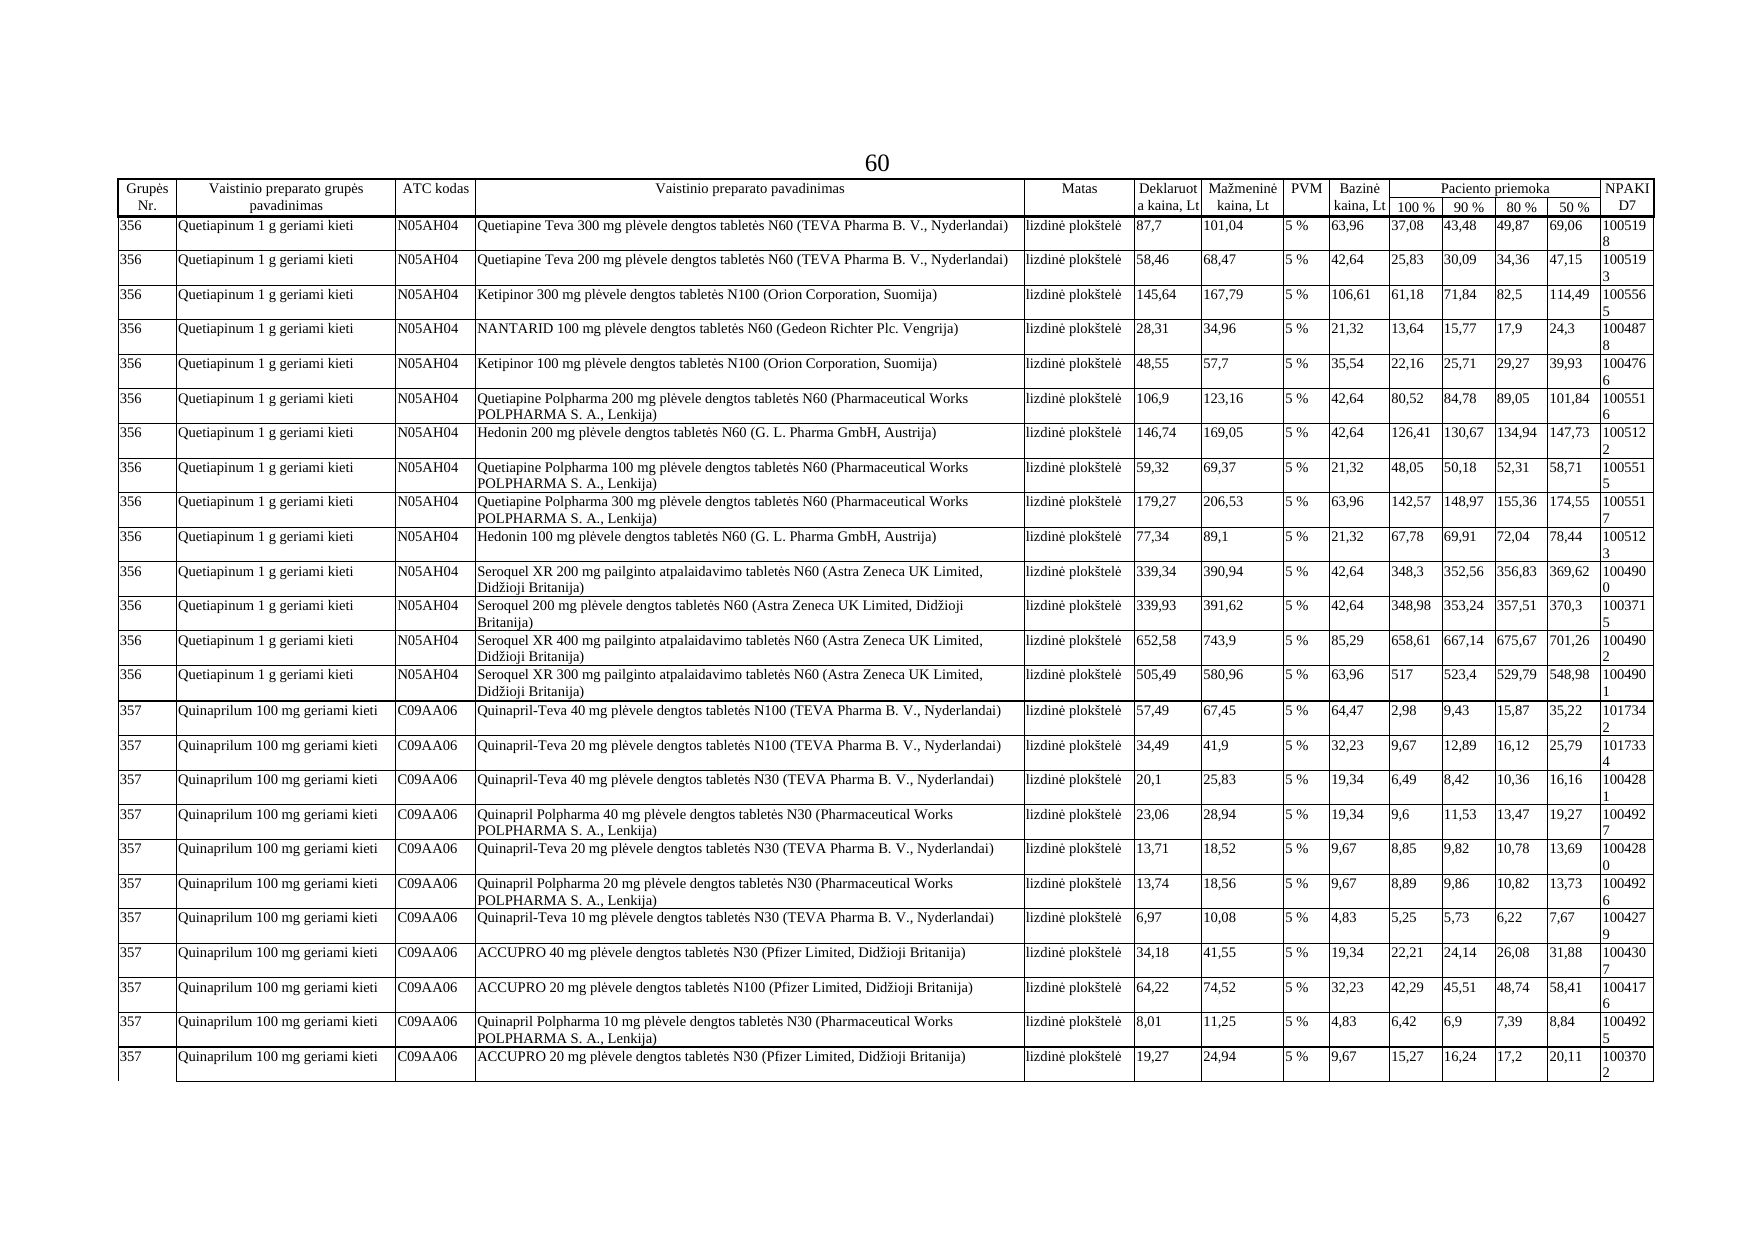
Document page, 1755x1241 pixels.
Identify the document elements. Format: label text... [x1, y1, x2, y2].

table_cell 356 [119, 389, 176, 423]
table_cell Quinaprilum 100 mg geriami kieti [177, 875, 395, 908]
table_cell ACCUPRO 20 mg plėvele dengtos tabletės N30 (Pfizer Limited, Didžioji Britanija) [476, 1048, 1024, 1081]
table_cell 39,93 [1548, 355, 1600, 388]
table_cell 169,05 [1202, 424, 1283, 457]
table_cell C09AA06 [396, 944, 475, 977]
table_cell 652,58 [1135, 631, 1201, 665]
table_cell 22,21 [1390, 944, 1442, 977]
table_cell 5 % [1284, 597, 1329, 630]
table_cell 10,78 [1496, 840, 1547, 873]
table_cell 6,42 [1390, 1013, 1442, 1046]
table_cell 101,04 [1202, 218, 1283, 250]
table_cell 64,22 [1135, 978, 1201, 1012]
table_cell N05AH04 [396, 320, 475, 354]
table_cell N05AH04 [396, 493, 475, 527]
table_header Deklaruota kaina, Lt [1135, 180, 1201, 215]
table_cell Quinaprilum 100 mg geriami kieti [177, 840, 395, 873]
table_cell 9,6 [1390, 805, 1442, 839]
table_cell 142,57 [1390, 493, 1442, 527]
table_cell 87,7 [1135, 218, 1201, 250]
table_cell 1005193 [1601, 251, 1653, 284]
table_cell 356 [119, 459, 176, 492]
table_cell 167,79 [1202, 286, 1283, 319]
table_cell 1004281 [1601, 771, 1653, 804]
table_cell Quinaprilum 100 mg geriami kieti [177, 978, 395, 1012]
table_cell 126,41 [1390, 424, 1442, 457]
table_cell lizdinė plokštelė [1025, 1048, 1134, 1081]
table_cell 42,64 [1330, 562, 1389, 596]
table_cell 1005123 [1601, 528, 1653, 561]
table_cell 8,42 [1443, 771, 1495, 804]
table_cell 1017334 [1601, 736, 1653, 770]
table_cell 517 [1390, 666, 1442, 699]
table_cell 19,27 [1135, 1048, 1201, 1081]
table_cell 9,67 [1330, 875, 1389, 908]
table_cell lizdinė plokštelė [1025, 978, 1134, 1012]
table_cell 7,67 [1548, 909, 1600, 943]
table_cell Quinapril Polpharma 10 mg plėvele dengtos tabletės N30 (Pharmaceutical Works POLPHARMA S. A., Lenkija) [476, 1013, 1024, 1046]
table_cell 1004900 [1601, 562, 1653, 596]
table_cell 356 [119, 597, 176, 630]
table_cell 34,36 [1496, 251, 1547, 284]
table_cell 32,23 [1330, 736, 1389, 770]
table_cell 339,34 [1135, 562, 1201, 596]
table_cell 11,25 [1202, 1013, 1283, 1046]
table_cell Quetiapinum 1 g geriami kieti [177, 424, 395, 457]
table_cell 356 [119, 424, 176, 457]
table_cell 106,61 [1330, 286, 1389, 319]
table_cell 24,14 [1443, 944, 1495, 977]
table_cell 1003715 [1601, 597, 1653, 630]
table_cell 20,11 [1548, 1048, 1600, 1081]
table_cell lizdinė plokštelė [1025, 840, 1134, 873]
table_cell 23,06 [1135, 805, 1201, 839]
table_cell 580,96 [1202, 666, 1283, 699]
table_cell 28,94 [1202, 805, 1283, 839]
table_cell N05AH04 [396, 459, 475, 492]
table_cell lizdinė plokštelė [1025, 493, 1134, 527]
table_cell 42,64 [1330, 424, 1389, 457]
table_cell 9,67 [1330, 1048, 1389, 1081]
table_cell 34,49 [1135, 736, 1201, 770]
table_cell 356,83 [1496, 562, 1547, 596]
table_cell N05AH04 [396, 355, 475, 388]
table_cell lizdinė plokštelė [1025, 320, 1134, 354]
table_cell 1004902 [1601, 631, 1653, 665]
table_cell 101,84 [1548, 389, 1600, 423]
table_cell lizdinė plokštelė [1025, 528, 1134, 561]
table_cell NANTARID 100 mg plėvele dengtos tabletės N60 (Gedeon Richter Plc. Vengrija) [476, 320, 1024, 354]
table_cell 356 [119, 493, 176, 527]
table_cell lizdinė plokštelė [1025, 218, 1134, 250]
table_header Grupės Nr. [119, 180, 176, 215]
table_cell Quinaprilum 100 mg geriami kieti [177, 702, 395, 735]
table_cell 25,71 [1443, 355, 1495, 388]
table_cell 58,41 [1548, 978, 1600, 1012]
table_cell lizdinė plokštelė [1025, 909, 1134, 943]
table_cell 19,34 [1330, 805, 1389, 839]
table_cell lizdinė plokštelė [1025, 355, 1134, 388]
table_cell 2,98 [1390, 702, 1442, 735]
table_cell 658,61 [1390, 631, 1442, 665]
table_cell Quetiapinum 1 g geriami kieti [177, 528, 395, 561]
table_cell 5 % [1284, 459, 1329, 492]
table_cell 743,9 [1202, 631, 1283, 665]
table_cell Quetiapinum 1 g geriami kieti [177, 666, 395, 699]
table_cell 5 % [1284, 286, 1329, 319]
table_cell 17,9 [1496, 320, 1547, 354]
table_header Vaistinio preparato grupės pavadinimas [177, 180, 395, 215]
table_cell 357 [119, 840, 176, 873]
table_cell N05AH04 [396, 597, 475, 630]
table_cell 114,49 [1548, 286, 1600, 319]
table_cell 5 % [1284, 805, 1329, 839]
table_cell 356 [119, 528, 176, 561]
table_cell 6,9 [1443, 1013, 1495, 1046]
table_cell 13,69 [1548, 840, 1600, 873]
table_cell Ketipinor 100 mg plėvele dengtos tabletės N100 (Orion Corporation, Suomija) [476, 355, 1024, 388]
table_cell 1003702 [1601, 1048, 1653, 1081]
table_cell 48,74 [1496, 978, 1547, 1012]
table_cell 13,74 [1135, 875, 1201, 908]
table_cell 6,49 [1390, 771, 1442, 804]
table_cell N05AH04 [396, 389, 475, 423]
table_cell 356 [119, 320, 176, 354]
table_header Matas [1025, 180, 1134, 215]
table_cell 5 % [1284, 320, 1329, 354]
table_cell 1004766 [1601, 355, 1653, 388]
table_cell 5 % [1284, 389, 1329, 423]
table_cell Quinapril-Teva 20 mg plėvele dengtos tabletės N100 (TEVA Pharma B. V., Nyderlandai) [476, 736, 1024, 770]
table_cell 9,67 [1330, 840, 1389, 873]
table_cell 5 % [1284, 631, 1329, 665]
table_cell Quetiapinum 1 g geriami kieti [177, 251, 395, 284]
table_cell 35,54 [1330, 355, 1389, 388]
table_cell 100 % [1390, 198, 1442, 215]
table_cell 5 % [1284, 251, 1329, 284]
table_cell 5 % [1284, 909, 1329, 943]
table_cell 5 % [1284, 562, 1329, 596]
table_cell 42,64 [1330, 597, 1389, 630]
table_cell 89,1 [1202, 528, 1283, 561]
table_cell Quinapril Polpharma 20 mg plėvele dengtos tabletės N30 (Pharmaceutical Works POLPHARMA S. A., Lenkija) [476, 875, 1024, 908]
table_cell Quetiapinum 1 g geriami kieti [177, 320, 395, 354]
table_cell 5 % [1284, 944, 1329, 977]
table_cell 57,49 [1135, 702, 1201, 735]
table_cell 52,31 [1496, 459, 1547, 492]
table_cell 13,73 [1548, 875, 1600, 908]
table_cell 391,62 [1202, 597, 1283, 630]
table_cell 5 % [1284, 528, 1329, 561]
table_cell lizdinė plokštelė [1025, 459, 1134, 492]
table_header Paciento priemoka [1390, 180, 1600, 197]
table_cell 49,87 [1496, 218, 1547, 250]
table_cell 356 [119, 666, 176, 699]
table_cell 58,46 [1135, 251, 1201, 284]
table_cell 369,62 [1548, 562, 1600, 596]
table_cell 356 [119, 562, 176, 596]
table_cell 353,24 [1443, 597, 1495, 630]
table_cell C09AA06 [396, 909, 475, 943]
table_cell 69,37 [1202, 459, 1283, 492]
table_cell N05AH04 [396, 424, 475, 457]
table_cell lizdinė plokštelė [1025, 389, 1134, 423]
table_cell C09AA06 [396, 736, 475, 770]
table_cell 5 % [1284, 424, 1329, 457]
table_cell 15,77 [1443, 320, 1495, 354]
table_cell 356 [119, 218, 176, 250]
table_cell 701,26 [1548, 631, 1600, 665]
table_cell lizdinė plokštelė [1025, 631, 1134, 665]
table_cell lizdinė plokštelė [1025, 702, 1134, 735]
table_cell 67,78 [1390, 528, 1442, 561]
table_cell 123,16 [1202, 389, 1283, 423]
table_cell 12,89 [1443, 736, 1495, 770]
table_cell 1004901 [1601, 666, 1653, 699]
table_cell 8,01 [1135, 1013, 1201, 1046]
table_cell Seroquel XR 200 mg pailginto atpalaidavimo tabletės N60 (Astra Zeneca UK Limited, Didžioji Britanija) [476, 562, 1024, 596]
table_cell 16,16 [1548, 771, 1600, 804]
table_cell 34,96 [1202, 320, 1283, 354]
table_cell 32,23 [1330, 978, 1389, 1012]
table_cell 21,32 [1330, 528, 1389, 561]
table_cell 8,85 [1390, 840, 1442, 873]
table_cell 16,24 [1443, 1048, 1495, 1081]
table_cell 357 [119, 909, 176, 943]
table_cell 17,2 [1496, 1048, 1547, 1081]
table_cell 74,52 [1202, 978, 1283, 1012]
table_cell 19,27 [1548, 805, 1600, 839]
table_cell Hedonin 200 mg plėvele dengtos tabletės N60 (G. L. Pharma GmbH, Austrija) [476, 424, 1024, 457]
table_cell 19,34 [1330, 944, 1389, 977]
table_cell 25,79 [1548, 736, 1600, 770]
table_cell 20,1 [1135, 771, 1201, 804]
table_cell Quetiapine Polpharma 100 mg plėvele dengtos tabletės N60 (Pharmaceutical Works POLPHARMA S. A., Lenkija) [476, 459, 1024, 492]
table_cell Quetiapinum 1 g geriami kieti [177, 459, 395, 492]
table_cell 80 % [1496, 198, 1547, 215]
table_cell 19,34 [1330, 771, 1389, 804]
table_cell 548,98 [1548, 666, 1600, 699]
table_cell C09AA06 [396, 875, 475, 908]
table_cell 68,47 [1202, 251, 1283, 284]
table_cell 1004926 [1601, 875, 1653, 908]
table_cell 64,47 [1330, 702, 1389, 735]
table_cell 1005516 [1601, 389, 1653, 423]
table_cell 5 % [1284, 840, 1329, 873]
table_cell 1005517 [1601, 493, 1653, 527]
table_cell 16,12 [1496, 736, 1547, 770]
table_cell lizdinė plokštelė [1025, 875, 1134, 908]
table_header Vaistinio preparato pavadinimas [476, 180, 1024, 215]
table_cell 84,78 [1443, 389, 1495, 423]
table_cell 57,7 [1202, 355, 1283, 388]
table_cell 24,94 [1202, 1048, 1283, 1081]
table_cell 675,67 [1496, 631, 1547, 665]
table_cell C09AA06 [396, 1013, 475, 1046]
table_cell ACCUPRO 40 mg plėvele dengtos tabletės N30 (Pfizer Limited, Didžioji Britanija) [476, 944, 1024, 977]
table_cell 43,48 [1443, 218, 1495, 250]
table_cell 59,32 [1135, 459, 1201, 492]
table_cell N05AH04 [396, 528, 475, 561]
table_cell Quetiapinum 1 g geriami kieti [177, 562, 395, 596]
table_cell 5,25 [1390, 909, 1442, 943]
table_cell 4,83 [1330, 909, 1389, 943]
table_cell 5 % [1284, 666, 1329, 699]
table_cell 29,27 [1496, 355, 1547, 388]
table_cell 9,67 [1390, 736, 1442, 770]
table_cell Seroquel XR 300 mg pailginto atpalaidavimo tabletės N60 (Astra Zeneca UK Limited, Didžioji Britanija) [476, 666, 1024, 699]
table_cell 37,08 [1390, 218, 1442, 250]
table_cell 1004279 [1601, 909, 1653, 943]
table_cell 134,94 [1496, 424, 1547, 457]
table_cell 348,3 [1390, 562, 1442, 596]
table_cell 667,14 [1443, 631, 1495, 665]
table_cell 26,08 [1496, 944, 1547, 977]
table_cell 357 [119, 944, 176, 977]
table_cell Ketipinor 300 mg plėvele dengtos tabletės N100 (Orion Corporation, Suomija) [476, 286, 1024, 319]
table_cell C09AA06 [396, 840, 475, 873]
table_cell 25,83 [1390, 251, 1442, 284]
table_cell 357 [119, 978, 176, 1012]
table_cell 21,32 [1330, 459, 1389, 492]
table_cell 5 % [1284, 218, 1329, 250]
table_cell 42,64 [1330, 389, 1389, 423]
table_cell Quinaprilum 100 mg geriami kieti [177, 805, 395, 839]
table_cell Quinapril-Teva 40 mg plėvele dengtos tabletės N100 (TEVA Pharma B. V., Nyderlandai) [476, 702, 1024, 735]
table_cell Quetiapinum 1 g geriami kieti [177, 597, 395, 630]
table_cell 5 % [1284, 493, 1329, 527]
table_cell C09AA06 [396, 978, 475, 1012]
table_cell 85,29 [1330, 631, 1389, 665]
table_cell Quinapril-Teva 20 mg plėvele dengtos tabletės N30 (TEVA Pharma B. V., Nyderlandai) [476, 840, 1024, 873]
table_cell 146,74 [1135, 424, 1201, 457]
table_cell lizdinė plokštelė [1025, 944, 1134, 977]
table_cell 339,93 [1135, 597, 1201, 630]
table_cell N05AH04 [396, 631, 475, 665]
table_cell 523,4 [1443, 666, 1495, 699]
table_cell Quetiapinum 1 g geriami kieti [177, 631, 395, 665]
table_cell 13,64 [1390, 320, 1442, 354]
table_cell 41,9 [1202, 736, 1283, 770]
table_cell 179,27 [1135, 493, 1201, 527]
table_cell 18,56 [1202, 875, 1283, 908]
table_cell Quinaprilum 100 mg geriami kieti [177, 909, 395, 943]
table_cell lizdinė plokštelė [1025, 562, 1134, 596]
table_cell 4,83 [1330, 1013, 1389, 1046]
table_cell 47,15 [1548, 251, 1600, 284]
table_cell 10,08 [1202, 909, 1283, 943]
table_cell 1004307 [1601, 944, 1653, 977]
table_cell 1005122 [1601, 424, 1653, 457]
table_header ATC kodas [396, 180, 475, 215]
table_cell Quetiapinum 1 g geriami kieti [177, 493, 395, 527]
table_cell 9,43 [1443, 702, 1495, 735]
table_header PVM [1284, 180, 1329, 215]
table_cell N05AH04 [396, 286, 475, 319]
table_cell 42,64 [1330, 251, 1389, 284]
table_cell Quinapril Polpharma 40 mg plėvele dengtos tabletės N30 (Pharmaceutical Works POLPHARMA S. A., Lenkija) [476, 805, 1024, 839]
table_cell 15,27 [1390, 1048, 1442, 1081]
table_cell 18,52 [1202, 840, 1283, 873]
table_cell Quetiapinum 1 g geriami kieti [177, 218, 395, 250]
table_cell 10,82 [1496, 875, 1547, 908]
table_cell Quinaprilum 100 mg geriami kieti [177, 1048, 395, 1081]
table_cell Quetiapine Teva 200 mg plėvele dengtos tabletės N60 (TEVA Pharma B. V., Nyderlandai) [476, 251, 1024, 284]
table_cell 58,71 [1548, 459, 1600, 492]
table_cell lizdinė plokštelė [1025, 805, 1134, 839]
table_cell 61,18 [1390, 286, 1442, 319]
table_cell N05AH04 [396, 251, 475, 284]
table_cell 529,79 [1496, 666, 1547, 699]
table_cell 13,47 [1496, 805, 1547, 839]
table_cell 390,94 [1202, 562, 1283, 596]
table_cell 45,51 [1443, 978, 1495, 1012]
table_cell 155,36 [1496, 493, 1547, 527]
table_cell 8,84 [1548, 1013, 1600, 1046]
table_cell C09AA06 [396, 805, 475, 839]
table_cell 31,88 [1548, 944, 1600, 977]
table_cell 106,9 [1135, 389, 1201, 423]
table_cell 130,67 [1443, 424, 1495, 457]
table_cell 71,84 [1443, 286, 1495, 319]
table_cell 1004280 [1601, 840, 1653, 873]
table_cell lizdinė plokštelė [1025, 424, 1134, 457]
table_cell 24,3 [1548, 320, 1600, 354]
table_cell 357 [119, 805, 176, 839]
table_cell 9,82 [1443, 840, 1495, 873]
table_cell N05AH04 [396, 218, 475, 250]
table_cell 370,3 [1548, 597, 1600, 630]
table_cell 50 % [1548, 198, 1600, 215]
table_cell 10,36 [1496, 771, 1547, 804]
table_cell Hedonin 100 mg plėvele dengtos tabletės N60 (G. L. Pharma GmbH, Austrija) [476, 528, 1024, 561]
table_cell 1004927 [1601, 805, 1653, 839]
table_cell 78,44 [1548, 528, 1600, 561]
table_cell 42,29 [1390, 978, 1442, 1012]
table_cell 356 [119, 631, 176, 665]
table_cell 25,83 [1202, 771, 1283, 804]
table_cell 147,73 [1548, 424, 1600, 457]
table_cell Quetiapinum 1 g geriami kieti [177, 355, 395, 388]
table_cell 90 % [1443, 198, 1495, 215]
table_cell 505,49 [1135, 666, 1201, 699]
table_cell 357 [119, 1013, 176, 1046]
table_cell 48,55 [1135, 355, 1201, 388]
table_cell 22,16 [1390, 355, 1442, 388]
table_cell 15,87 [1496, 702, 1547, 735]
table_cell 50,18 [1443, 459, 1495, 492]
table_cell Quinapril-Teva 40 mg plėvele dengtos tabletės N30 (TEVA Pharma B. V., Nyderlandai) [476, 771, 1024, 804]
table_header Bazinė kaina, Lt [1330, 180, 1389, 215]
table_cell 1017342 [1601, 702, 1653, 735]
table_cell 63,96 [1330, 666, 1389, 699]
table_cell 357,51 [1496, 597, 1547, 630]
table_cell 357 [119, 771, 176, 804]
table_cell 352,56 [1443, 562, 1495, 596]
table_header NPAKID7 [1601, 180, 1653, 215]
table_cell 5 % [1284, 355, 1329, 388]
table_cell Seroquel 200 mg plėvele dengtos tabletės N60 (Astra Zeneca UK Limited, Didžioji Britanija) [476, 597, 1024, 630]
table_cell 77,34 [1135, 528, 1201, 561]
table_cell 69,91 [1443, 528, 1495, 561]
table_cell 11,53 [1443, 805, 1495, 839]
table_cell 89,05 [1496, 389, 1547, 423]
table_cell 5,73 [1443, 909, 1495, 943]
table_cell C09AA06 [396, 1048, 475, 1081]
table_cell 356 [119, 251, 176, 284]
table_cell 34,18 [1135, 944, 1201, 977]
table_cell Quinaprilum 100 mg geriami kieti [177, 944, 395, 977]
table_cell lizdinė plokštelė [1025, 666, 1134, 699]
table_cell lizdinė plokštelė [1025, 771, 1134, 804]
table_cell 356 [119, 355, 176, 388]
table_cell ACCUPRO 20 mg plėvele dengtos tabletės N100 (Pfizer Limited, Didžioji Britanija) [476, 978, 1024, 1012]
table_cell 356 [119, 286, 176, 319]
table_cell lizdinė plokštelė [1025, 251, 1134, 284]
table_cell 5 % [1284, 771, 1329, 804]
table_cell 5 % [1284, 702, 1329, 735]
table_cell Seroquel XR 400 mg pailginto atpalaidavimo tabletės N60 (Astra Zeneca UK Limited, Didžioji Britanija) [476, 631, 1024, 665]
table_cell C09AA06 [396, 702, 475, 735]
table_cell Quetiapinum 1 g geriami kieti [177, 389, 395, 423]
table_cell 1004925 [1601, 1013, 1653, 1046]
table_cell 1004176 [1601, 978, 1653, 1012]
table_cell Quinapril-Teva 10 mg plėvele dengtos tabletės N30 (TEVA Pharma B. V., Nyderlandai) [476, 909, 1024, 943]
table_cell 6,22 [1496, 909, 1547, 943]
table_cell N05AH04 [396, 562, 475, 596]
table_cell 174,55 [1548, 493, 1600, 527]
table_cell Quetiapine Teva 300 mg plėvele dengtos tabletės N60 (TEVA Pharma B. V., Nyderlandai) [476, 218, 1024, 250]
table_cell 48,05 [1390, 459, 1442, 492]
table_cell 5 % [1284, 1013, 1329, 1046]
table_cell 67,45 [1202, 702, 1283, 735]
table_cell 6,97 [1135, 909, 1201, 943]
table_cell 30,09 [1443, 251, 1495, 284]
table_cell 72,04 [1496, 528, 1547, 561]
table_cell 21,32 [1330, 320, 1389, 354]
table_cell 82,5 [1496, 286, 1547, 319]
table_cell 9,86 [1443, 875, 1495, 908]
table_cell 148,97 [1443, 493, 1495, 527]
table_cell Quinaprilum 100 mg geriami kieti [177, 1013, 395, 1046]
table_cell 13,71 [1135, 840, 1201, 873]
table_cell 1005565 [1601, 286, 1653, 319]
table_cell 206,53 [1202, 493, 1283, 527]
table_cell 5 % [1284, 1048, 1329, 1081]
table_cell 35,22 [1548, 702, 1600, 735]
table_cell lizdinė plokštelė [1025, 736, 1134, 770]
table_cell 69,06 [1548, 218, 1600, 250]
table_cell lizdinė plokštelė [1025, 597, 1134, 630]
table_cell 357 [119, 1048, 176, 1081]
table_cell lizdinė plokštelė [1025, 1013, 1134, 1046]
table_cell 63,96 [1330, 493, 1389, 527]
table_cell 80,52 [1390, 389, 1442, 423]
table_cell 41,55 [1202, 944, 1283, 977]
table_cell Quetiapinum 1 g geriami kieti [177, 286, 395, 319]
table_cell 357 [119, 736, 176, 770]
table_cell Quetiapine Polpharma 300 mg plėvele dengtos tabletės N60 (Pharmaceutical Works POLPHARMA S. A., Lenkija) [476, 493, 1024, 527]
table_cell 5 % [1284, 736, 1329, 770]
table_cell 357 [119, 702, 176, 735]
table_header Mažmeninė kaina, Lt [1202, 180, 1283, 215]
table_cell 63,96 [1330, 218, 1389, 250]
table_cell 357 [119, 875, 176, 908]
table_cell 5 % [1284, 875, 1329, 908]
table_cell Quinaprilum 100 mg geriami kieti [177, 736, 395, 770]
table_cell 348,98 [1390, 597, 1442, 630]
table_cell 5 % [1284, 978, 1329, 1012]
table_cell 28,31 [1135, 320, 1201, 354]
table_cell 1005515 [1601, 459, 1653, 492]
table_cell C09AA06 [396, 771, 475, 804]
table_cell 7,39 [1496, 1013, 1547, 1046]
table_cell Quetiapine Polpharma 200 mg plėvele dengtos tabletės N60 (Pharmaceutical Works POLPHARMA S. A., Lenkija) [476, 389, 1024, 423]
table_cell 1004878 [1601, 320, 1653, 354]
table_cell 8,89 [1390, 875, 1442, 908]
table_cell 145,64 [1135, 286, 1201, 319]
table_cell Quinaprilum 100 mg geriami kieti [177, 771, 395, 804]
table_cell N05AH04 [396, 666, 475, 699]
table_cell 1005198 [1601, 218, 1653, 250]
table_cell lizdinė plokštelė [1025, 286, 1134, 319]
